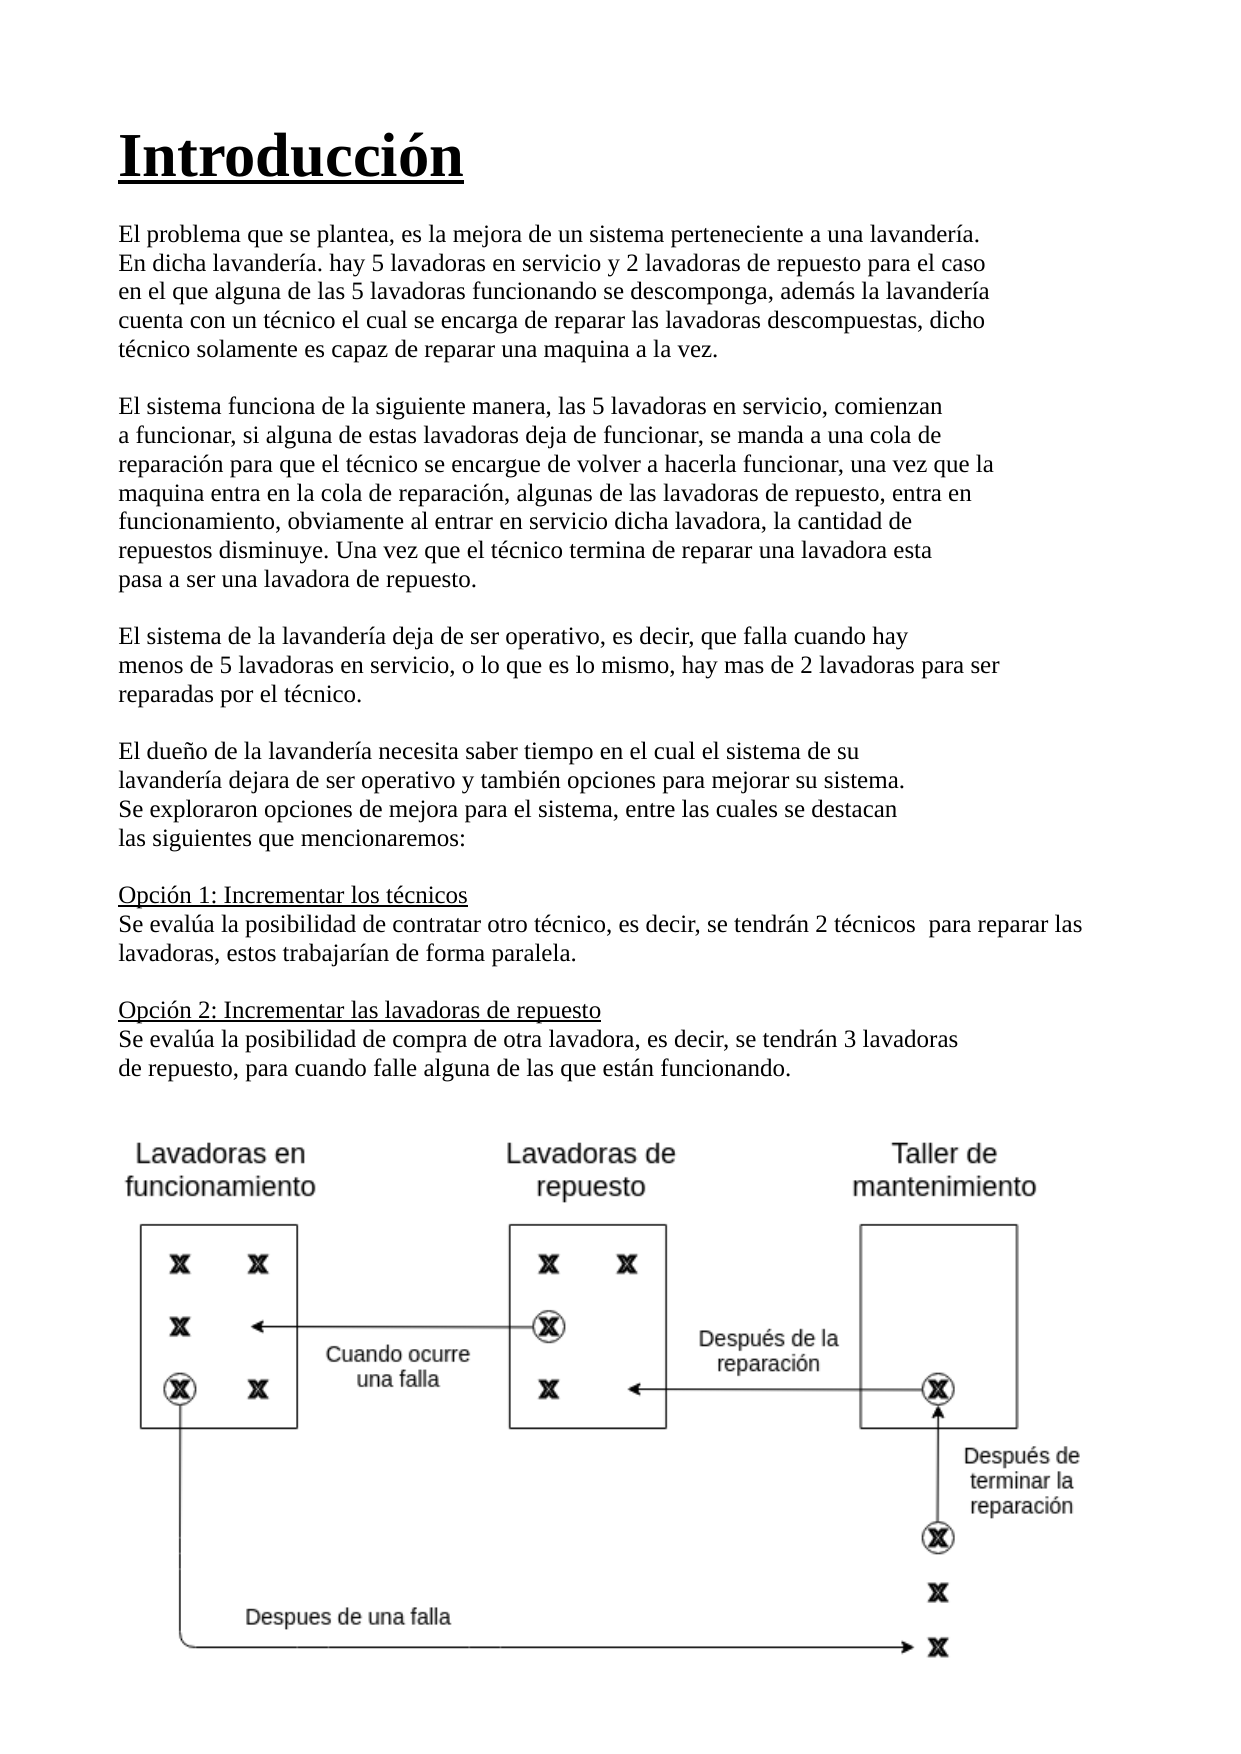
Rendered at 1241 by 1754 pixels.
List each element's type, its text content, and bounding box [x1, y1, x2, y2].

text El problema que se plantea, es la mejora de un sistema perteneciente a una lavandería. [118, 190, 1122, 248]
text Se evalúa la posibilidad de compra de otra lavadora, es decir, se tendrán 3 lavadoras [118, 1024, 1122, 1053]
text Introducción [118, 118, 1122, 190]
text lavandería dejara de ser operativo y también opciones para mejorar su sistema. [118, 765, 1122, 794]
text menos de 5 lavadoras en servicio, o lo que es lo mismo, hay mas de 2 lavadoras para ser [118, 650, 1122, 679]
text Opción 1: Incrementar los técnicos [118, 880, 1122, 909]
text Se exploraron opciones de mejora para el sistema, entre las cuales se destacan [118, 794, 1122, 823]
text cuenta con un técnico el cual se encarga de reparar las lavadoras descompuestas, dicho [118, 305, 1122, 334]
text a funcionar, si alguna de estas lavadoras deja de funcionar, se manda a una cola de [118, 420, 1122, 449]
text Se evalúa la posibilidad de contratar otro técnico, es decir, se tendrán 2 técnicos para reparar las lavadoras, estos trabajarían de forma paralela. [118, 909, 1122, 966]
text pasa a ser una lavadora de repuesto. [118, 564, 1122, 593]
text El sistema de la lavandería deja de ser operativo, es decir, que falla cuando hay [118, 621, 1122, 650]
text En dicha lavandería. hay 5 lavadoras en servicio y 2 lavadoras de repuesto para el caso [118, 248, 1122, 276]
text reparadas por el técnico. [118, 679, 1122, 708]
text reparación para que el técnico se encargue de volver a hacerla funcionar, una vez que la [118, 449, 1122, 478]
text El dueño de la lavandería necesita saber tiempo en el cual el sistema de su [118, 736, 1122, 765]
text de repuesto, para cuando falle alguna de las que están funcionando. [118, 1053, 1122, 1081]
text Opción 2: Incrementar las lavadoras de repuesto [118, 995, 1122, 1024]
text funcionamiento, obviamente al entrar en servicio dicha lavadora, la cantidad de [118, 506, 1122, 535]
text maquina entra en la cola de reparación, algunas de las lavadoras de repuesto, entra en [118, 478, 1122, 506]
text las siguientes que mencionaremos: [118, 823, 1122, 851]
text técnico solamente es capaz de reparar una maquina a la vez. [118, 334, 1122, 363]
text en el que alguna de las 5 lavadoras funcionando se descomponga, además la lavandería [118, 276, 1122, 305]
text El sistema funciona de la siguiente manera, las 5 lavadoras en servicio, comienzan [118, 391, 1122, 420]
text repuestos disminuye. Una vez que el técnico termina de reparar una lavadora esta [118, 535, 1122, 564]
